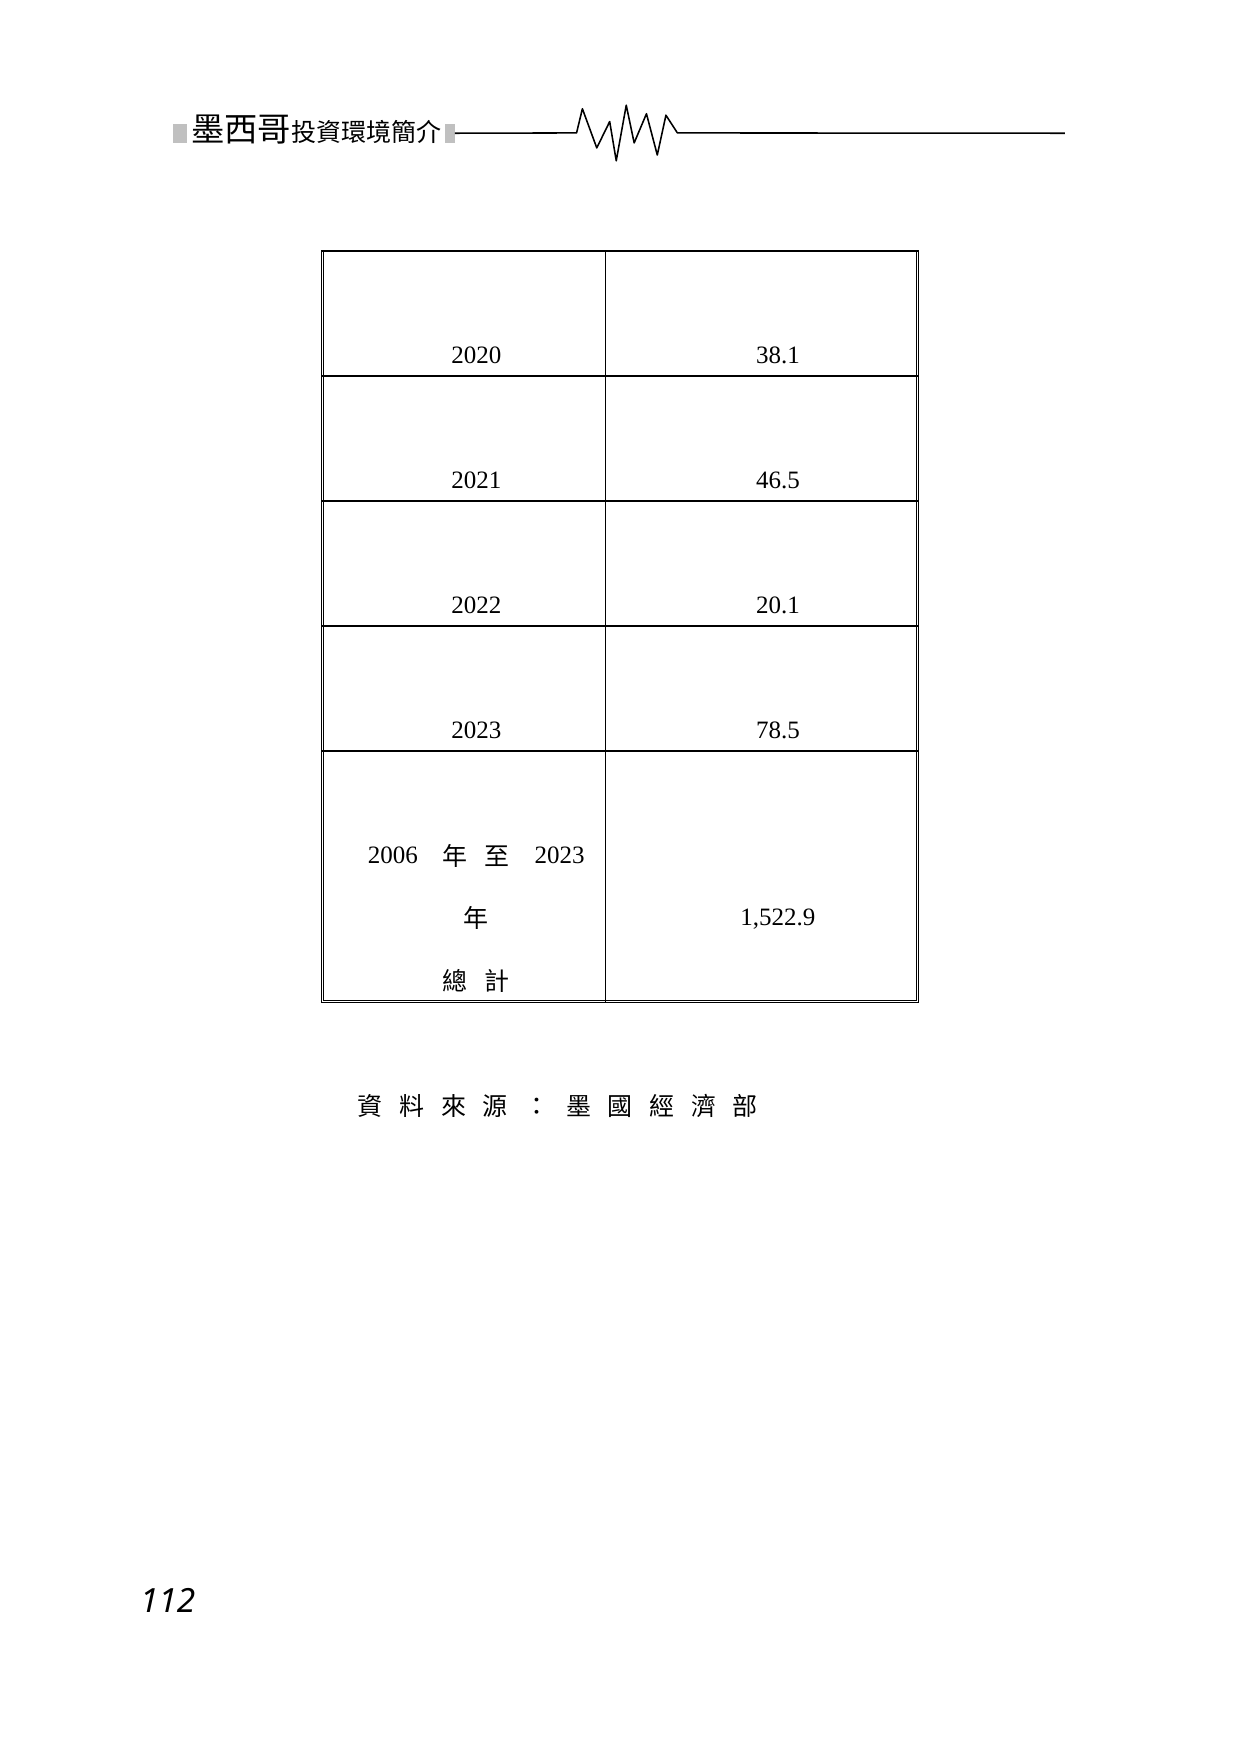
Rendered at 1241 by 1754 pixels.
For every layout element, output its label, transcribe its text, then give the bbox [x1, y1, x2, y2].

table_cell 78.5 [606, 627, 916, 750]
table_cell 46.5 [606, 377, 916, 500]
table_cell 2006年至2023年 總計 [324, 752, 605, 1000]
table_cell 38.1 [606, 252, 916, 375]
table_cell 20.1 [606, 502, 916, 625]
table_cell 2020 [324, 252, 605, 375]
table_cell 1,522.9 [606, 752, 916, 1000]
table_cell 2023 [324, 627, 605, 750]
table_cell 2022 [324, 502, 605, 625]
table_cell 2021 [324, 377, 605, 500]
text 資料來源：墨國經濟部 [323, 1063, 1058, 1125]
